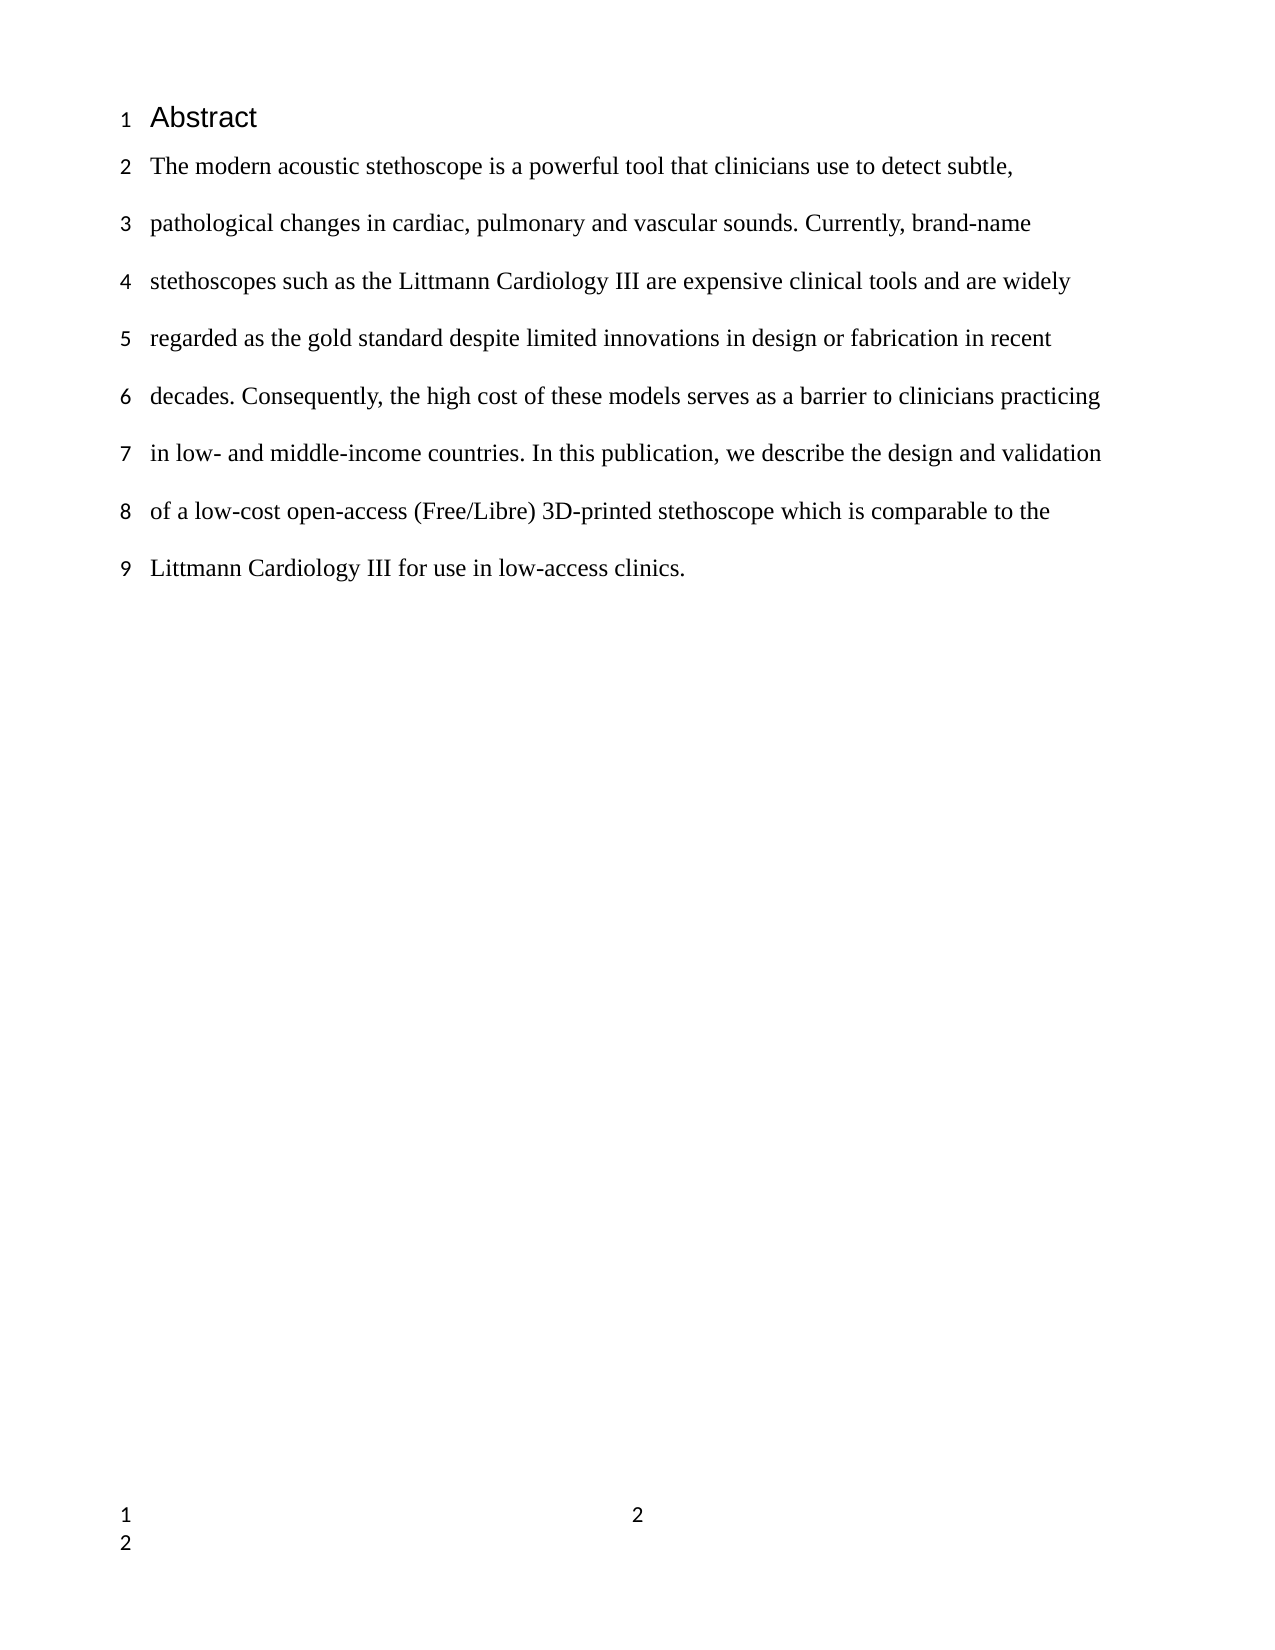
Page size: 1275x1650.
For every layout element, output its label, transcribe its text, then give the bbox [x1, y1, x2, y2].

subtitle Abstract [150, 100, 1125, 133]
text The modern acoustic stethoscope is a powerful tool that clinicians use to detect subtle, pathological changes in cardiac, pulmonary and vascular sounds. Currently, brand-name stethoscopes such as the Littmann Cardiology III are expensive clinical tools and are widely regarded as the gold standard despite limited innovations in design or fabrication in recent decades. Consequently, the high cost of these models serves as a barrier to clinicians practicing in low- and middle-income countries. In this publication, we describe the design and validation of a low-cost open-access (Free/Libre) 3D-printed stethoscope which is comparable to the Littmann Cardiology III for use in low-access clinics. [150, 151, 1125, 582]
